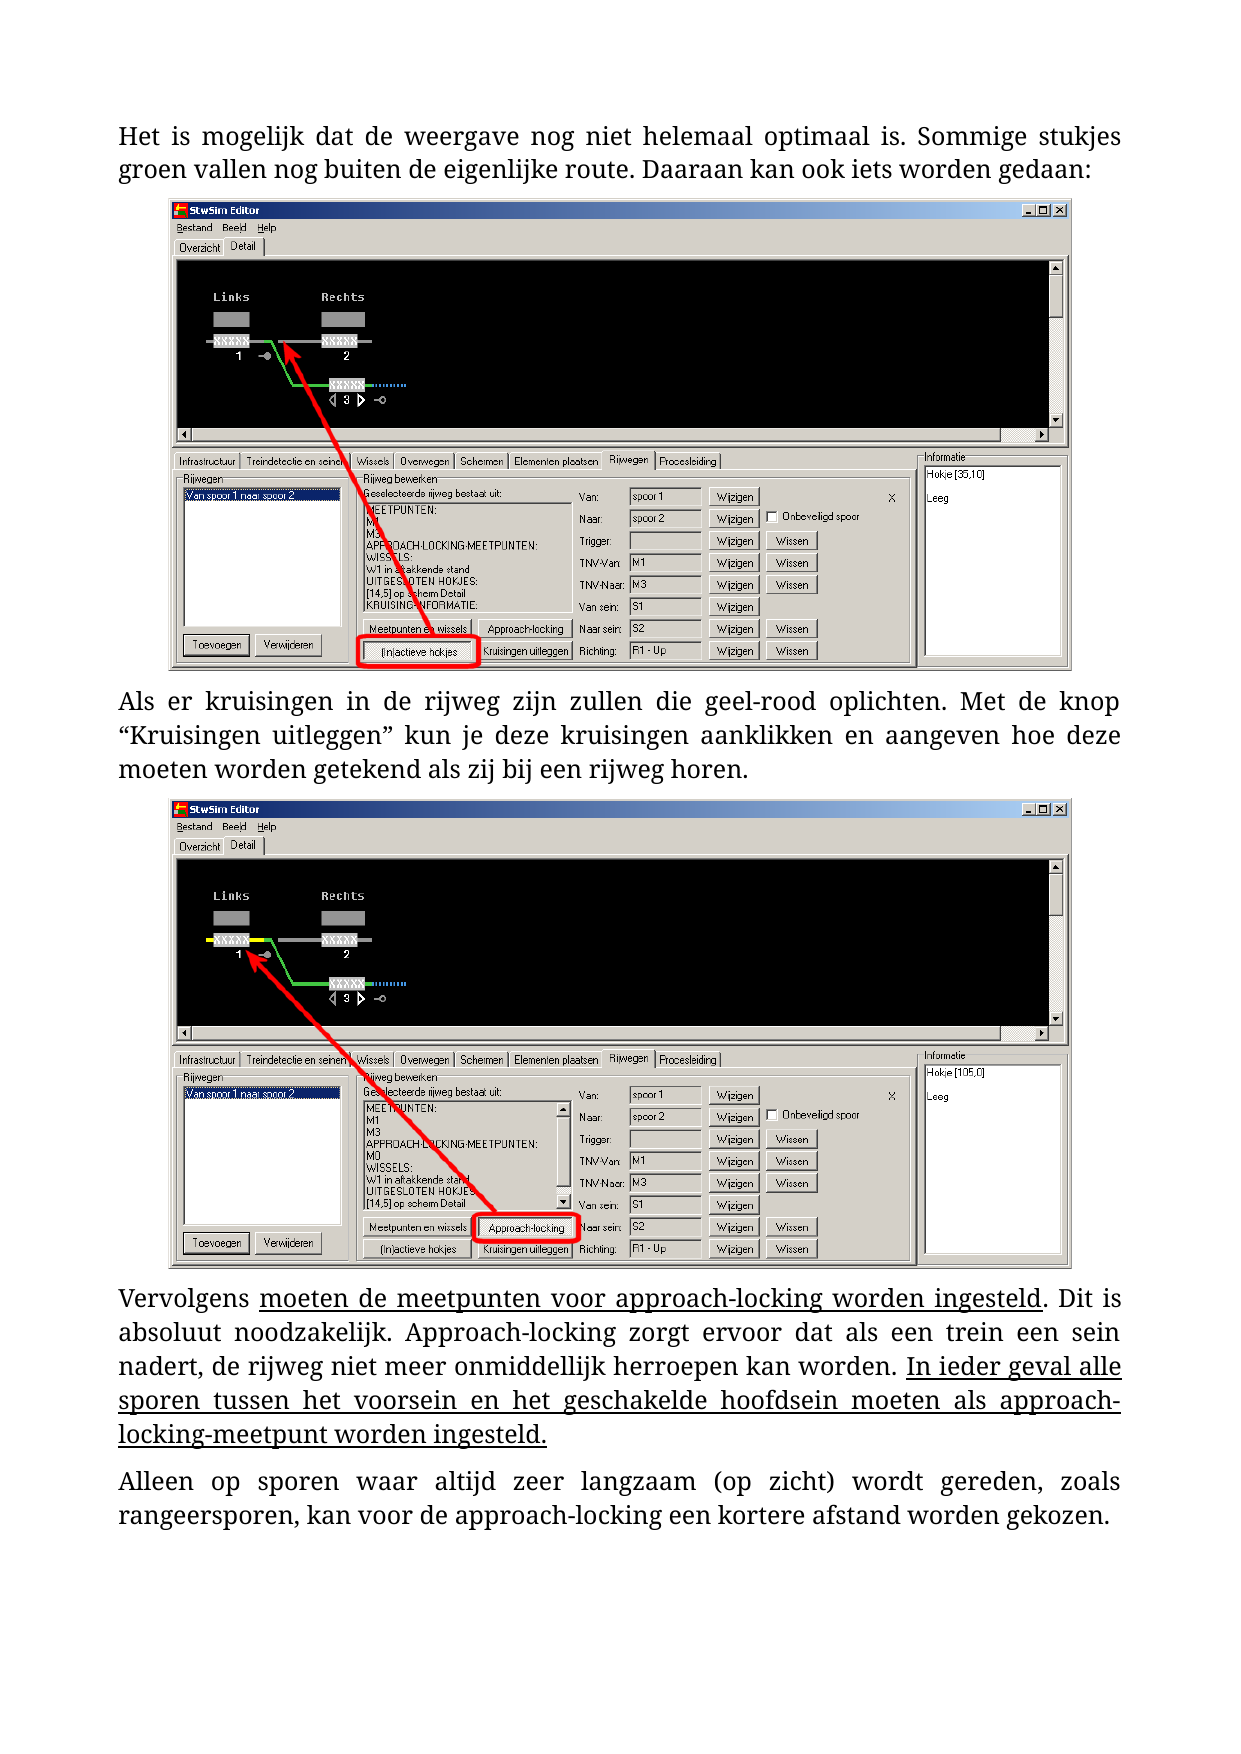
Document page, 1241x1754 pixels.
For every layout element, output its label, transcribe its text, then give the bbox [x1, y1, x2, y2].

text Vervolgens moeten de meetpunten voor approach-locking worden ingesteld. Dit is absoluut noodzakelijk. Approach-locking zorgt ervoor dat als een trein een sein nadert, de rijweg niet meer onmiddellijk herroepen kan worden. In ieder geval alle sporen tussen het voorsein en het geschakelde hoofdsein moeten als approach-locking-meetpunt worden ingesteld. [118, 1281, 1122, 1451]
text Het is mogelijk dat de weergave nog niet helemaal optimaal is. Sommige stukjes groen vallen nog buiten de eigenlijke route. Daaraan kan ook iets worden gedaan: [118, 118, 1122, 186]
text Als er kruisingen in de rijweg zijn zullen die geel-rood oplichten. Met de knop “Kruisingen uitleggen” kun je deze kruisingen aanklikken en aangeven hoe deze moeten worden getekend als zij bij een rijweg horen. [118, 683, 1122, 786]
text Alleen op sporen waar altijd zeer langzaam (op zicht) wordt gereden, zoals rangeersporen, kan voor de approach-locking een kortere afstand worden gekozen. [118, 1463, 1122, 1532]
